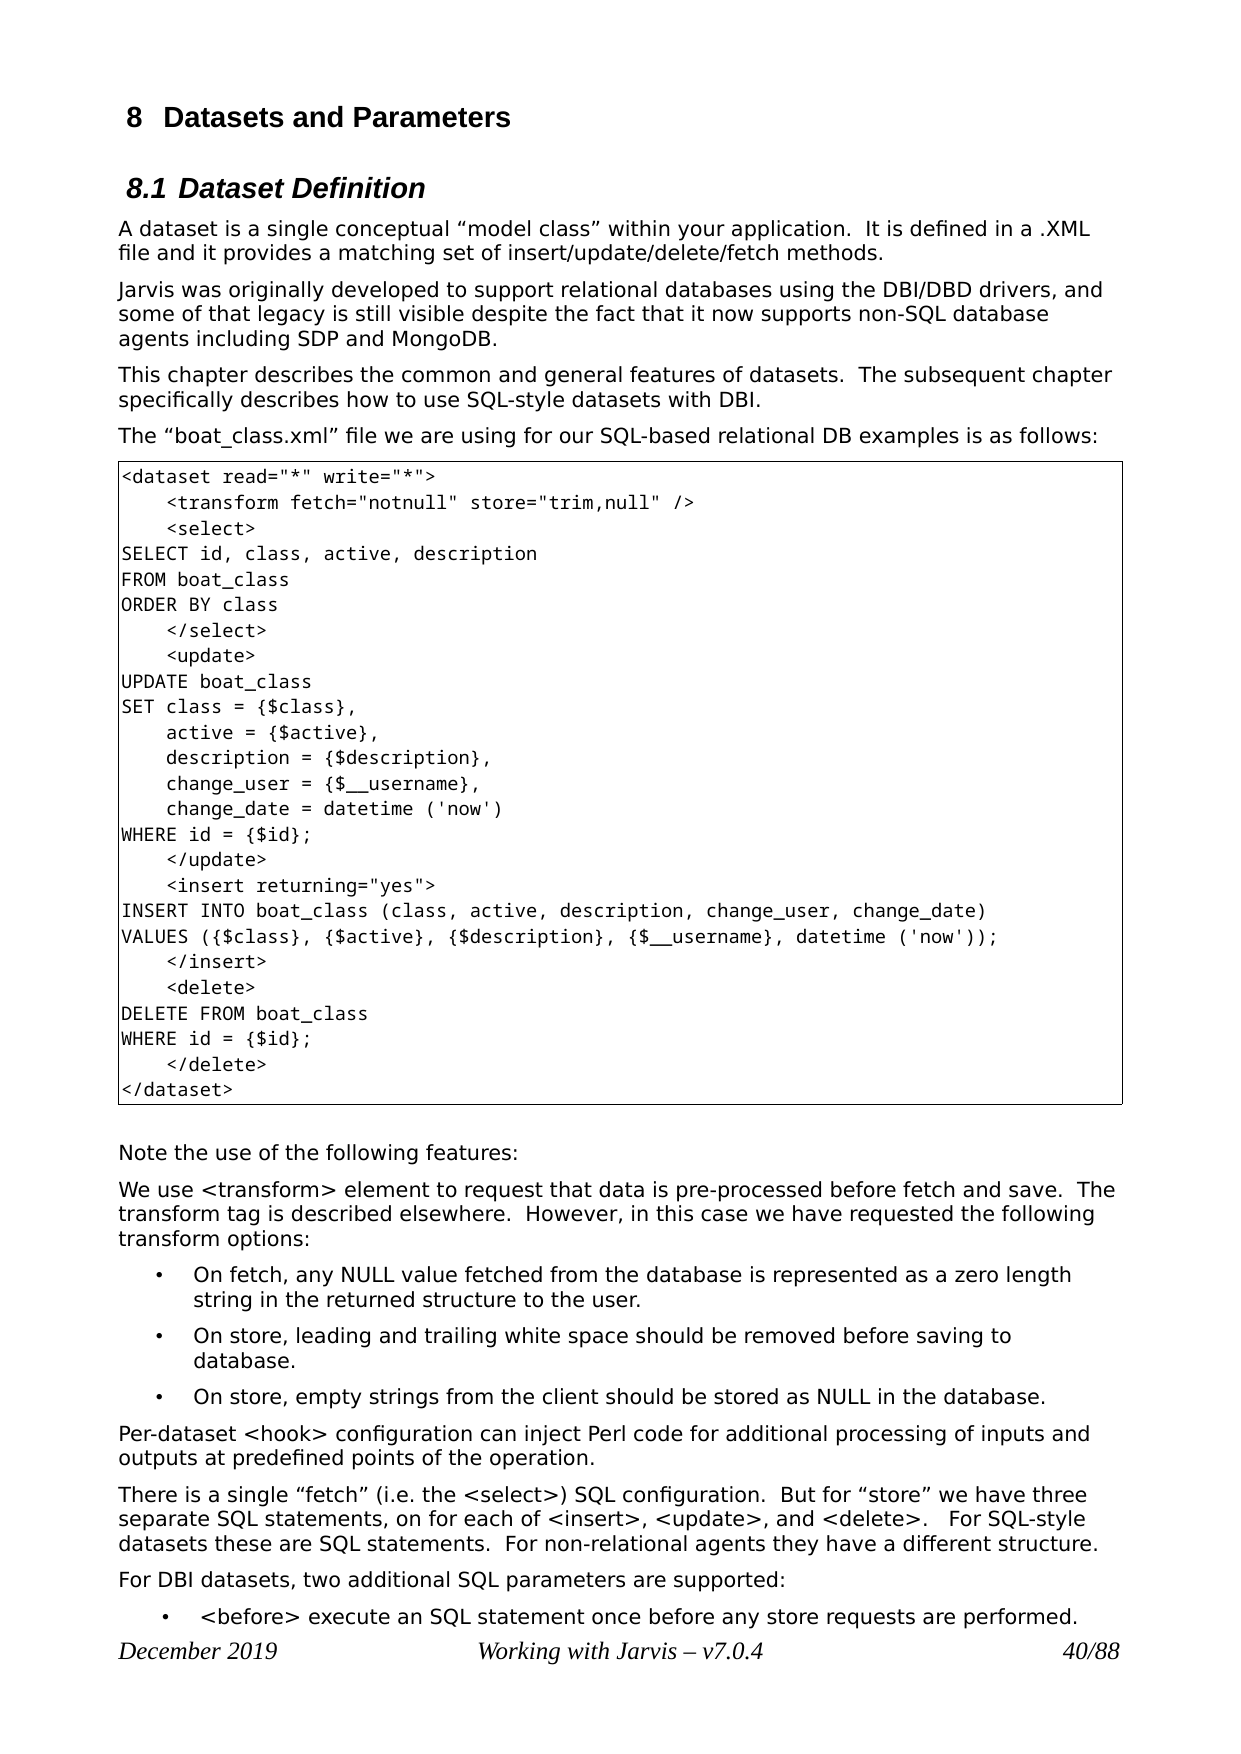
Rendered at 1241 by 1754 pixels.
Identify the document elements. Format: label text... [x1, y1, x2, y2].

text </update> [119, 844, 1122, 869]
text <delete> [119, 972, 1122, 997]
text </select> [119, 614, 1122, 640]
text INSERT INTO boat_class (class, active, description, change_user, change_date) [119, 895, 1122, 921]
text change_user = {$__username}, [119, 767, 1122, 793]
text </insert> [119, 946, 1122, 972]
list On fetch, any NULL value fetched from the database is represented as a zero length string in the returned structure to the user. [156, 1263, 1122, 1312]
subtitle Dataset Definition [118, 171, 1122, 204]
text Per-dataset <hook> configuration can inject Perl code for additional processing of inputs and outputs at predefined points of the operation. [118, 1422, 1122, 1471]
text UPDATE boat_class [119, 665, 1122, 691]
text VALUES ({$class}, {$active}, {$description}, {$__username}, datetime ('now')); [119, 921, 1122, 946]
text active = {$active}, [119, 716, 1122, 742]
text <insert returning="yes"> [119, 869, 1122, 895]
text DELETE FROM boat_class [119, 997, 1122, 1023]
text <select> [119, 512, 1122, 538]
text <update> [119, 640, 1122, 665]
text A dataset is a single conceptual “model class” within your application. It is defined in a .XML file and it provides a matching set of insert/update/delete/fetch methods. [118, 217, 1122, 266]
text For DBI datasets, two additional SQL parameters are supported: [118, 1568, 1122, 1593]
text Jarvis was originally developed to support relational databases using the DBI/DBD drivers, and some of that legacy is still visible despite the fact that it now supports non-SQL database agents including SDP and MongoDB. [118, 278, 1122, 351]
text SET class = {$class}, [119, 691, 1122, 716]
text This chapter describes the common and general features of datasets. The subsequent chapter specifically describes how to use SQL-style datasets with DBI. [118, 363, 1122, 412]
text There is a single “fetch” (i.e. the <select>) SQL configuration. But for “store” we have three separate SQL statements, on for each of <insert>, <update>, and <delete>. For SQL-style datasets these are SQL statements. For non-relational agents they have a different structure. [118, 1483, 1122, 1556]
text We use <transform> element to request that data is pre-processed before fetch and save. The transform tag is described elsewhere. However, in this case we have requested the following transform options: [118, 1178, 1122, 1251]
text ORDER BY class [119, 589, 1122, 614]
list On store, leading and trailing white space should be removed before saving to database. [156, 1324, 1122, 1373]
text Note the use of the following features: [118, 1141, 1122, 1166]
text </dataset> [119, 1074, 1122, 1104]
subtitle Datasets and Parameters [118, 100, 1122, 133]
text FROM boat_class [119, 563, 1122, 589]
list On store, empty strings from the client should be stored as NULL in the database. [156, 1385, 1122, 1410]
text WHERE id = {$id}; [119, 818, 1122, 844]
text The “boat_class.xml” file we are using for our SQL-based relational DB examples is as follows: [118, 424, 1122, 449]
list <before> execute an SQL statement once before any store requests are performed. [162, 1605, 1122, 1629]
text description = {$description}, [119, 742, 1122, 767]
text <dataset read="*" write="*"> [119, 462, 1122, 487]
text SELECT id, class, active, description [119, 538, 1122, 563]
text WHERE id = {$id}; [119, 1023, 1122, 1048]
text change_date = datetime ('now') [119, 793, 1122, 818]
text </delete> [119, 1048, 1122, 1074]
text <transform fetch="notnull" store="trim,null" /> [119, 487, 1122, 512]
